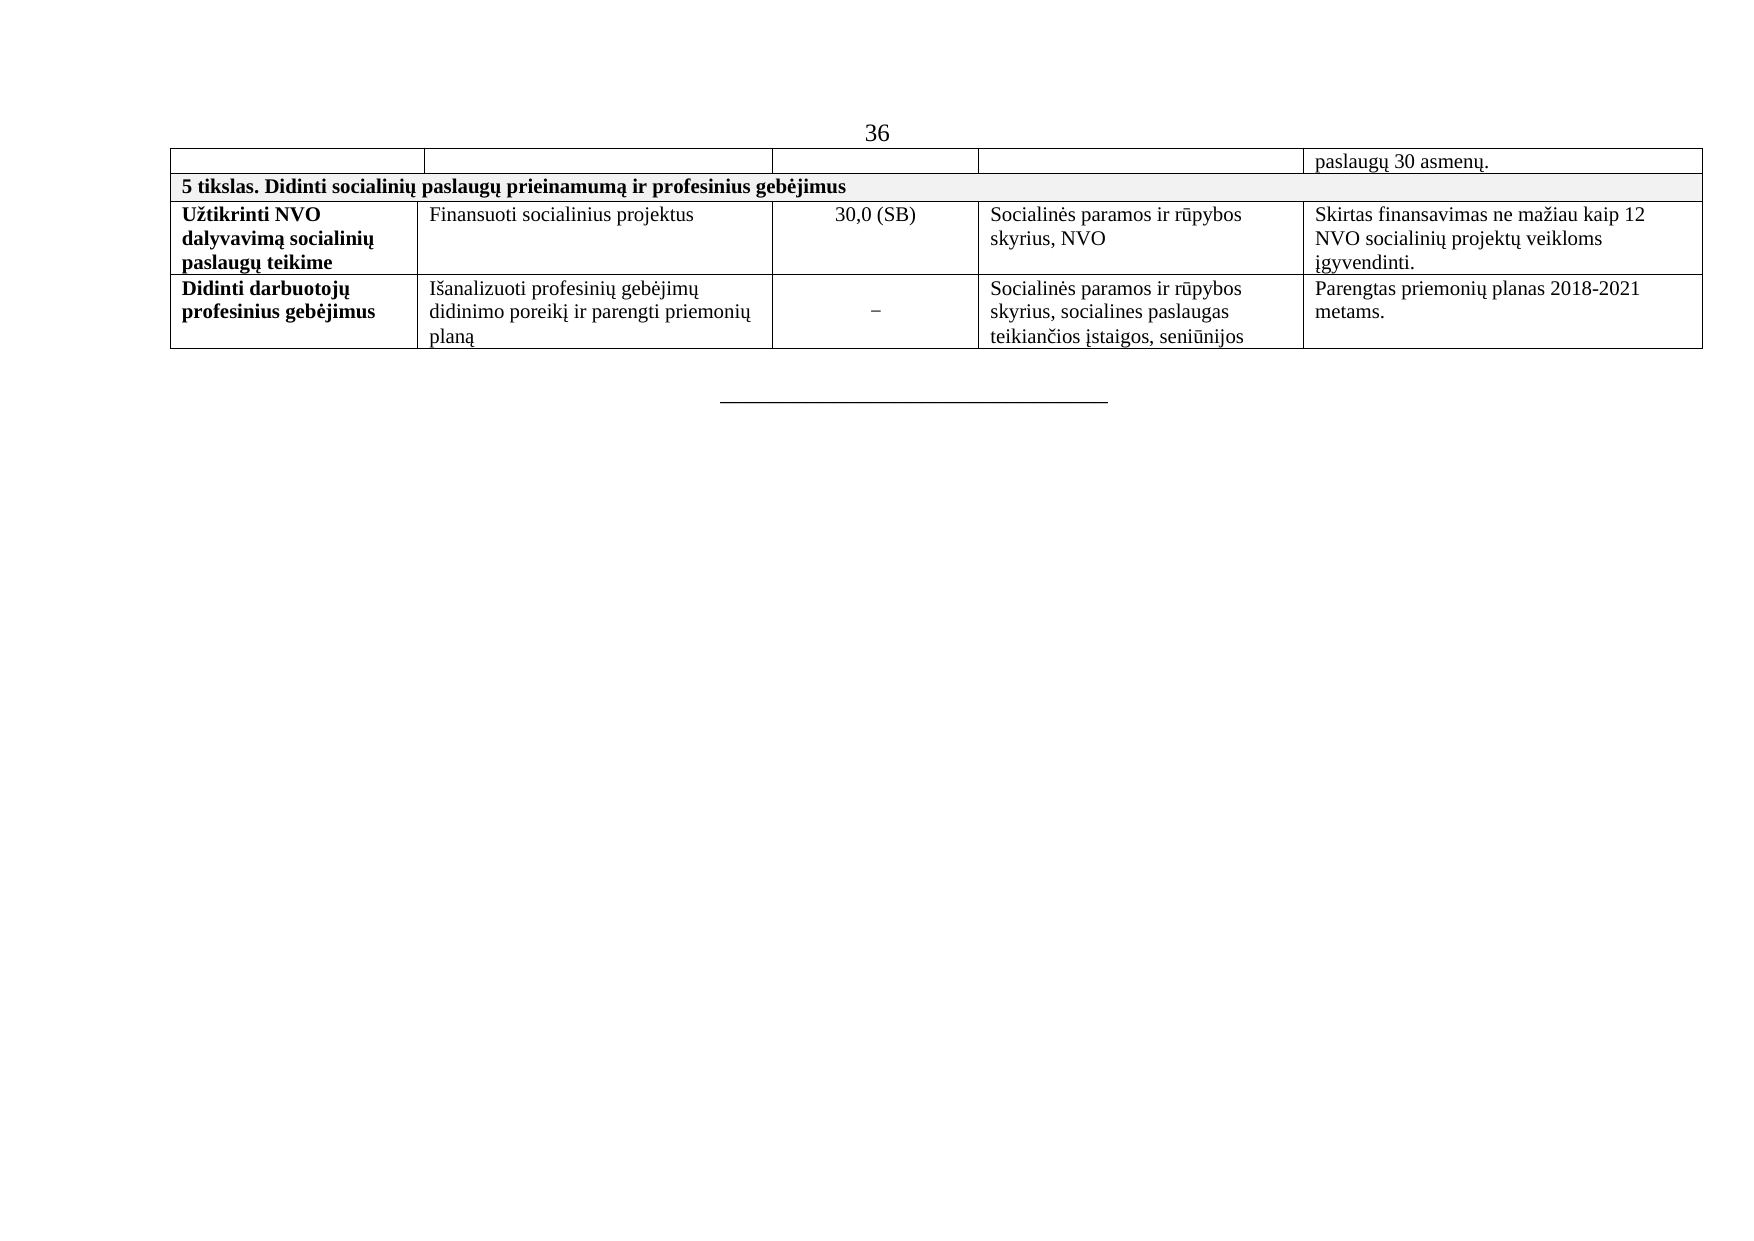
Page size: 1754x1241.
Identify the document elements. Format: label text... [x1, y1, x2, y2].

table_cell Didinti darbuotojų profesinius gebėjimus [171, 275, 417, 348]
table_cell Skirtas finansavimas ne mažiau kaip 12 NVO socialinių projektų veikloms įgyvendinti. [1304, 202, 1702, 274]
table_cell 30,0 (SB) [773, 202, 978, 274]
table_cell [425, 149, 772, 173]
table_cell Parengtas priemonių planas 2018-2021 metams. [1304, 275, 1702, 348]
table_cell 5 tikslas. Didinti socialinių paslaugų prieinamumą ir profesinius gebėjimus [171, 174, 1702, 201]
table_cell Socialinės paramos ir rūpybos skyrius, socialines paslaugas teikiančios įstaigos, seniūnijos [979, 275, 1303, 348]
text _______________________________ [192, 377, 1636, 406]
table_cell Užtikrinti NVO dalyvavimą socialinių paslaugų teikime [171, 202, 417, 274]
table_cell Socialinės paramos ir rūpybos skyrius, NVO [979, 202, 1303, 274]
table_cell [171, 149, 424, 173]
table_cell [979, 149, 1303, 173]
table_cell Finansuoti socialinius projektus [418, 202, 772, 274]
table_cell paslaugų 30 asmenų. [1304, 149, 1702, 173]
table_cell − [773, 275, 978, 348]
table_cell Išanalizuoti profesinių gebėjimų didinimo poreikį ir parengti priemonių planą [418, 275, 772, 348]
table_cell [773, 149, 978, 173]
